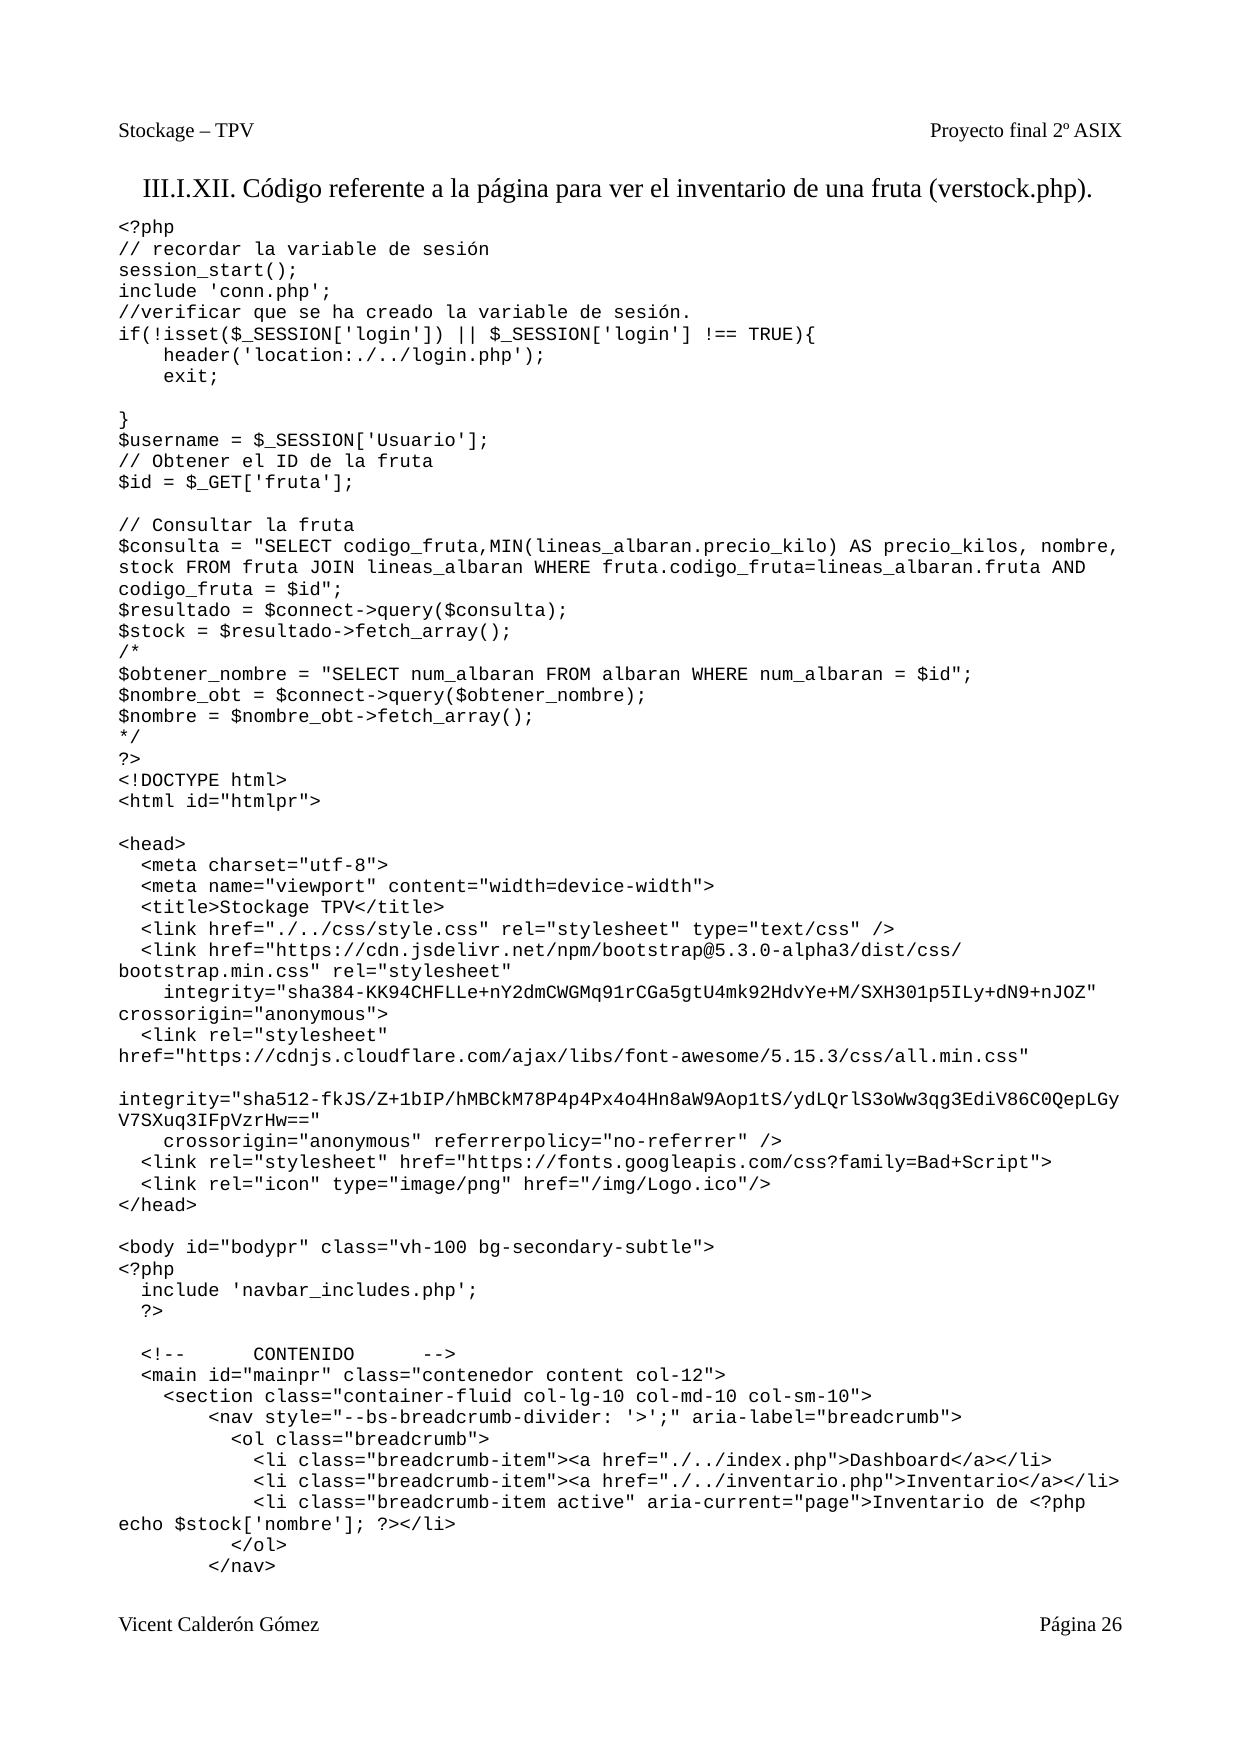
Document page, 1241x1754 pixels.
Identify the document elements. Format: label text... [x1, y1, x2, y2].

text <?php [118, 218, 1122, 239]
text $obtener_nombre = "SELECT num_albaran FROM albaran WHERE num_albaran = $id"; [118, 664, 1122, 686]
text <!-- CONTENIDO --> [118, 1344, 1122, 1366]
text } [118, 409, 1122, 431]
text $username = $_SESSION['Usuario']; [118, 431, 1122, 452]
text $nombre_obt = $connect->query($obtener_nombre); [118, 686, 1122, 707]
text <!DOCTYPE html> [118, 771, 1122, 792]
text if(!isset($_SESSION['login']) || $_SESSION['login'] !== TRUE){ [118, 324, 1122, 346]
text include 'conn.php'; [118, 282, 1122, 303]
text <body id="bodypr" class="vh-100 bg-secondary-subtle"> [118, 1238, 1122, 1259]
text <meta name="viewport" content="width=device-width"> [118, 877, 1122, 898]
text </ol> [118, 1536, 1122, 1557]
text <head> [118, 834, 1122, 856]
text crossorigin="anonymous" referrerpolicy="no-referrer" /> [118, 1132, 1122, 1153]
text $id = $_GET['fruta']; [118, 473, 1122, 494]
text <ol class="breadcrumb"> [118, 1429, 1122, 1451]
text integrity="sha512-fkJS/Z+1bIP/hMBCkM78P4p4Px4o4Hn8aW9Aop1tS/ydLQrlS3oWw3qg3EdiV86C0QepLGyV7SXuq3IFpVzrHw==" [118, 1068, 1122, 1132]
text /* [118, 643, 1122, 664]
text ?> [118, 1302, 1122, 1323]
text </head> [118, 1196, 1122, 1217]
text integrity="sha384-KK94CHFLLe+nY2dmCWGMq91rCGa5gtU4mk92HdvYe+M/SXH301p5ILy+dN9+nJOZ" crossorigin="anonymous"> [118, 983, 1122, 1026]
text <html id="htmlpr"> [118, 792, 1122, 813]
text <title>Stockage TPV</title> [118, 898, 1122, 919]
text </nav> [118, 1557, 1122, 1578]
text //verificar que se ha creado la variable de sesión. [118, 303, 1122, 324]
text header('location:./../login.php'); [118, 346, 1122, 367]
text <li class="breadcrumb-item"><a href="./../inventario.php">Inventario</a></li> [118, 1472, 1122, 1493]
text session_start(); [118, 261, 1122, 282]
text <meta charset="utf-8"> [118, 856, 1122, 877]
text <link href="https://cdn.jsdelivr.net/npm/bootstrap@5.3.0-alpha3/dist/css/bootstrap.min.css" rel="stylesheet" [118, 941, 1122, 983]
text $stock = $resultado->fetch_array(); [118, 622, 1122, 643]
subtitle Código referente a la página para ver el inventario de una fruta (verstock.php). [236, 172, 1122, 203]
text $consulta = "SELECT codigo_fruta,MIN(lineas_albaran.precio_kilo) AS precio_kilos, nombre, stock FROM fruta JOIN lineas_albaran WHERE fruta.codigo_fruta=lineas_albaran.fruta AND codigo_fruta = $id"; [118, 537, 1122, 601]
text include 'navbar_includes.php'; [118, 1281, 1122, 1302]
text ?> [118, 749, 1122, 771]
text $resultado = $connect->query($consulta); [118, 601, 1122, 622]
text <nav style="--bs-breadcrumb-divider: '>';" aria-label="breadcrumb"> [118, 1408, 1122, 1429]
text <li class="breadcrumb-item"><a href="./../index.php">Dashboard</a></li> [118, 1451, 1122, 1472]
text // recordar la variable de sesión [118, 239, 1122, 261]
text <?php [118, 1259, 1122, 1281]
text <link rel="stylesheet" href="https://cdnjs.cloudflare.com/ajax/libs/font-awesome/5.15.3/css/all.min.css" [118, 1026, 1122, 1068]
text <section class="container-fluid col-lg-10 col-md-10 col-sm-10"> [118, 1387, 1122, 1408]
text exit; [118, 367, 1122, 388]
text $nombre = $nombre_obt->fetch_array(); [118, 707, 1122, 728]
text <link href="./../css/style.css" rel="stylesheet" type="text/css" /> [118, 919, 1122, 941]
text // Obtener el ID de la fruta [118, 452, 1122, 473]
text <li class="breadcrumb-item active" aria-current="page">Inventario de <?php echo $stock['nombre']; ?></li> [118, 1493, 1122, 1536]
text // Consultar la fruta [118, 516, 1122, 537]
text <link rel="icon" type="image/png" href="/img/Logo.ico"/> [118, 1174, 1122, 1196]
text <main id="mainpr" class="contenedor content col-12"> [118, 1366, 1122, 1387]
text <link rel="stylesheet" href="https://fonts.googleapis.com/css?family=Bad+Script"> [118, 1153, 1122, 1174]
text */ [118, 728, 1122, 749]
